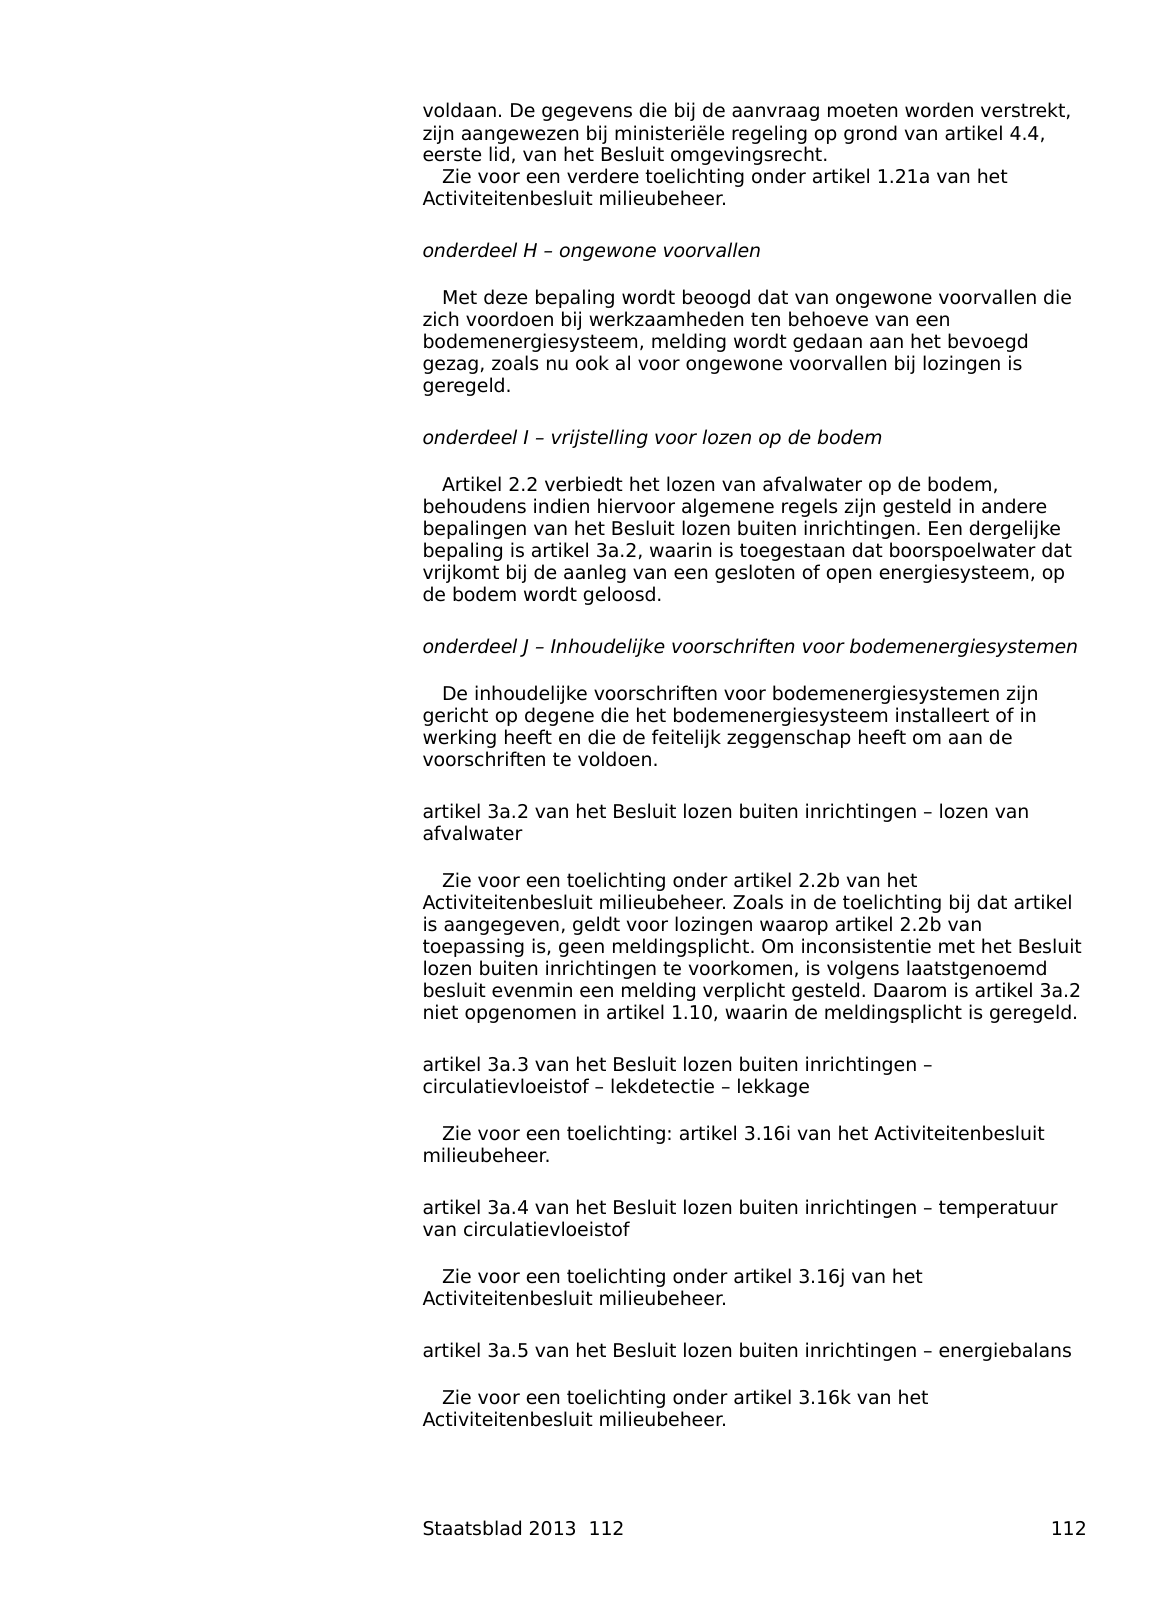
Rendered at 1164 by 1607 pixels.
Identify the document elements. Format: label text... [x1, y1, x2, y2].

subtitle artikel 3a.4 van het Besluit lozen buiten inrichtingen – temperatuur van circulatievloeistof [422, 1197, 1087, 1241]
text De inhoudelijke voorschriften voor bodemenergiesystemen zijn gericht op degene die het bodemenergiesysteem installeert of in werking heeft en die de feitelijk zeggenschap heeft om aan de voorschriften te voldoen. [422, 683, 1087, 771]
subtitle onderdeel H – ongewone voorvallen [422, 240, 1087, 262]
text voldaan. De gegevens die bij de aanvraag moeten worden verstrekt, zijn aangewezen bij ministeriële regeling op grond van artikel 4.4, eerste lid, van het Besluit omgevingsrecht. [422, 100, 1087, 166]
subtitle onderdeel I – vrijstelling voor lozen op de bodem [422, 427, 1087, 449]
subtitle artikel 3a.3 van het Besluit lozen buiten inrichtingen – circulatievloeistof – lekdetectie – lekkage [422, 1054, 1087, 1098]
subtitle artikel 3a.2 van het Besluit lozen buiten inrichtingen – lozen van afvalwater [422, 801, 1087, 845]
text Zie voor een toelichting onder artikel 3.16k van het Activiteitenbesluit milieubeheer. [422, 1387, 1087, 1431]
text Zie voor een toelichting onder artikel 2.2b van het Activiteitenbesluit milieubeheer. Zoals in de toelichting bij dat artikel is aangegeven, geldt voor lozingen waarop artikel 2.2b van toepassing is, geen meldingsplicht. Om inconsistentie met het Besluit lozen buiten inrichtingen te voorkomen, is volgens laatstgenoemd besluit evenmin een melding verplicht gesteld. Daarom is artikel 3a.2 niet opgenomen in artikel 1.10, waarin de meldingsplicht is geregeld. [422, 870, 1087, 1024]
subtitle artikel 3a.5 van het Besluit lozen buiten inrichtingen – energiebalans [422, 1339, 1087, 1362]
subtitle onderdeel J – Inhoudelijke voorschriften voor bodemenergiesystemen [422, 636, 1087, 658]
text Artikel 2.2 verbiedt het lozen van afvalwater op de bodem, behoudens indien hiervoor algemene regels zijn gesteld in andere bepalingen van het Besluit lozen buiten inrichtingen. Een dergelijke bepaling is artikel 3a.2, waarin is toegestaan dat boorspoelwater dat vrijkomt bij de aanleg van een gesloten of open energiesysteem, op de bodem wordt geloosd. [422, 474, 1087, 606]
text Zie voor een toelichting onder artikel 3.16j van het Activiteitenbesluit milieubeheer. [422, 1266, 1087, 1309]
text Zie voor een toelichting: artikel 3.16i van het Activiteitenbesluit milieubeheer. [422, 1123, 1087, 1167]
text Met deze bepaling wordt beoogd dat van ongewone voorvallen die zich voordoen bij werkzaamheden ten behoeve van een bodemenergiesysteem, melding wordt gedaan aan het bevoegd gezag, zoals nu ook al voor ongewone voorvallen bij lozingen is geregeld. [422, 287, 1087, 397]
text Zie voor een verdere toelichting onder artikel 1.21a van het Activiteitenbesluit milieubeheer. [422, 166, 1087, 210]
